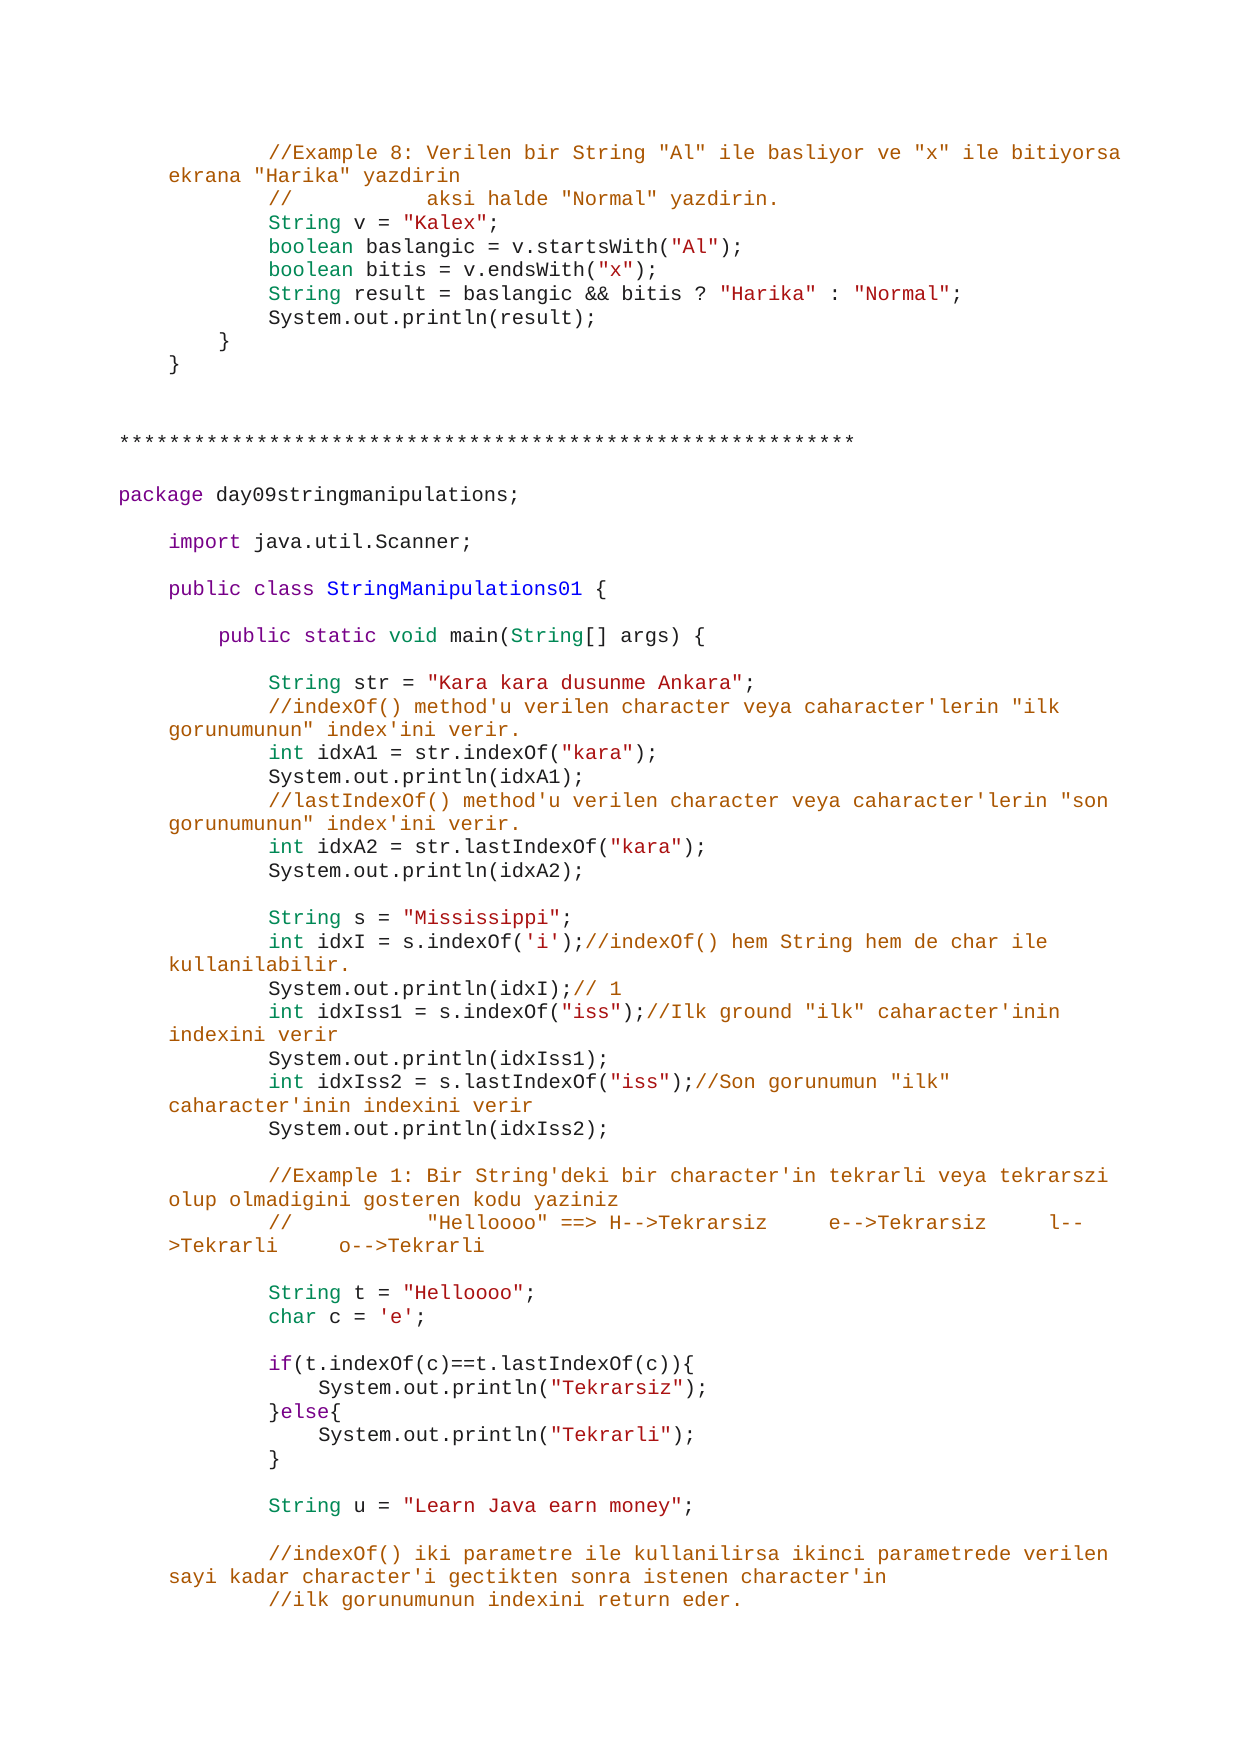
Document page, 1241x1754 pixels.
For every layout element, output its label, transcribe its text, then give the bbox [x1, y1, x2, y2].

text int idxA2 = str.lastIndexOf("kara"); [168, 836, 1122, 860]
text *********************************************************** [118, 433, 1122, 457]
text ​ [168, 648, 1122, 672]
text ​ [168, 508, 1122, 531]
text String str = "Kara kara dusunme Ankara"; [168, 672, 1122, 696]
text public class StringManipulations01 { [168, 578, 1122, 601]
text String v = "Kalex"; [168, 212, 1122, 236]
text System.out.println(idxIss1); [168, 1048, 1122, 1071]
text ​ [168, 554, 1122, 578]
text //Example 1: Bir String'deki bir character'in tekrarli veya tekrarszi olup olmadigini gosteren kodu yaziniz [168, 1165, 1122, 1212]
text import java.util.Scanner; [168, 531, 1122, 554]
text String s = "Mississippi"; [168, 907, 1122, 931]
text String t = "Helloooo"; [168, 1282, 1122, 1306]
text int idxIss1 = s.indexOf("iss");//Ilk ground "ilk" caharacter'inin indexini verir [168, 1001, 1122, 1048]
text package day09stringmanipulations; [118, 485, 1122, 508]
text System.out.println(idxI);// 1 [168, 977, 1122, 1001]
text ​ [168, 1142, 1122, 1165]
text ​ [168, 1472, 1122, 1495]
text ​ [168, 1330, 1122, 1353]
text } [168, 354, 1122, 377]
text ​ [168, 883, 1122, 907]
text // "Helloooo" ==> H-->Tekrarsiz e-->Tekrarsiz l-->Tekrarli o-->Tekrarli [168, 1212, 1122, 1259]
text System.out.println(result); [168, 307, 1122, 330]
text int idxA1 = str.indexOf("kara"); [168, 742, 1122, 766]
text String result = baslangic && bitis ? "Harika" : "Normal"; [168, 283, 1122, 307]
text ​ [168, 1519, 1122, 1542]
text ​ [168, 118, 1122, 142]
text System.out.println(idxA2); [168, 860, 1122, 883]
text System.out.println("Tekrarsiz"); [168, 1377, 1122, 1401]
text int idxIss2 = s.lastIndexOf("iss");//Son gorunumun "ilk" caharacter'inin indexini verir [168, 1071, 1122, 1118]
text char c = 'e'; [168, 1306, 1122, 1330]
text String u = "Learn Java earn money"; [168, 1495, 1122, 1519]
text // aksi halde "Normal" yazdirin. [168, 188, 1122, 212]
text } [168, 1448, 1122, 1472]
text boolean bitis = v.endsWith("x"); [168, 259, 1122, 283]
text ​ [168, 1259, 1122, 1282]
text } [168, 330, 1122, 354]
text ​ [168, 601, 1122, 625]
text //indexOf() method'u verilen character veya caharacter'lerin "ilk gorunumunun" index'ini verir. [168, 696, 1122, 742]
text }else{ [168, 1401, 1122, 1424]
text int idxI = s.indexOf('i');//indexOf() hem String hem de char ile kullanilabilir. [168, 931, 1122, 977]
text //indexOf() iki parametre ile kullanilirsa ikinci parametrede verilen sayi kadar character'i gectikten sonra istenen character'in [168, 1542, 1122, 1589]
text //Example 8: Verilen bir String "Al" ile basliyor ve "x" ile bitiyorsa ekrana "Harika" yazdirin [168, 142, 1122, 188]
text boolean baslangic = v.startsWith("Al"); [168, 236, 1122, 259]
text System.out.println("Tekrarli"); [168, 1424, 1122, 1448]
text public static void main(String[] args) { [168, 625, 1122, 648]
text //ilk gorunumunun indexini return eder. [168, 1589, 1122, 1613]
text if(t.indexOf(c)==t.lastIndexOf(c)){ [168, 1353, 1122, 1377]
text //lastIndexOf() method'u verilen character veya caharacter'lerin "son gorunumunun" index'ini verir. [168, 789, 1122, 836]
text System.out.println(idxIss2); [168, 1118, 1122, 1142]
text System.out.println(idxA1); [168, 766, 1122, 789]
